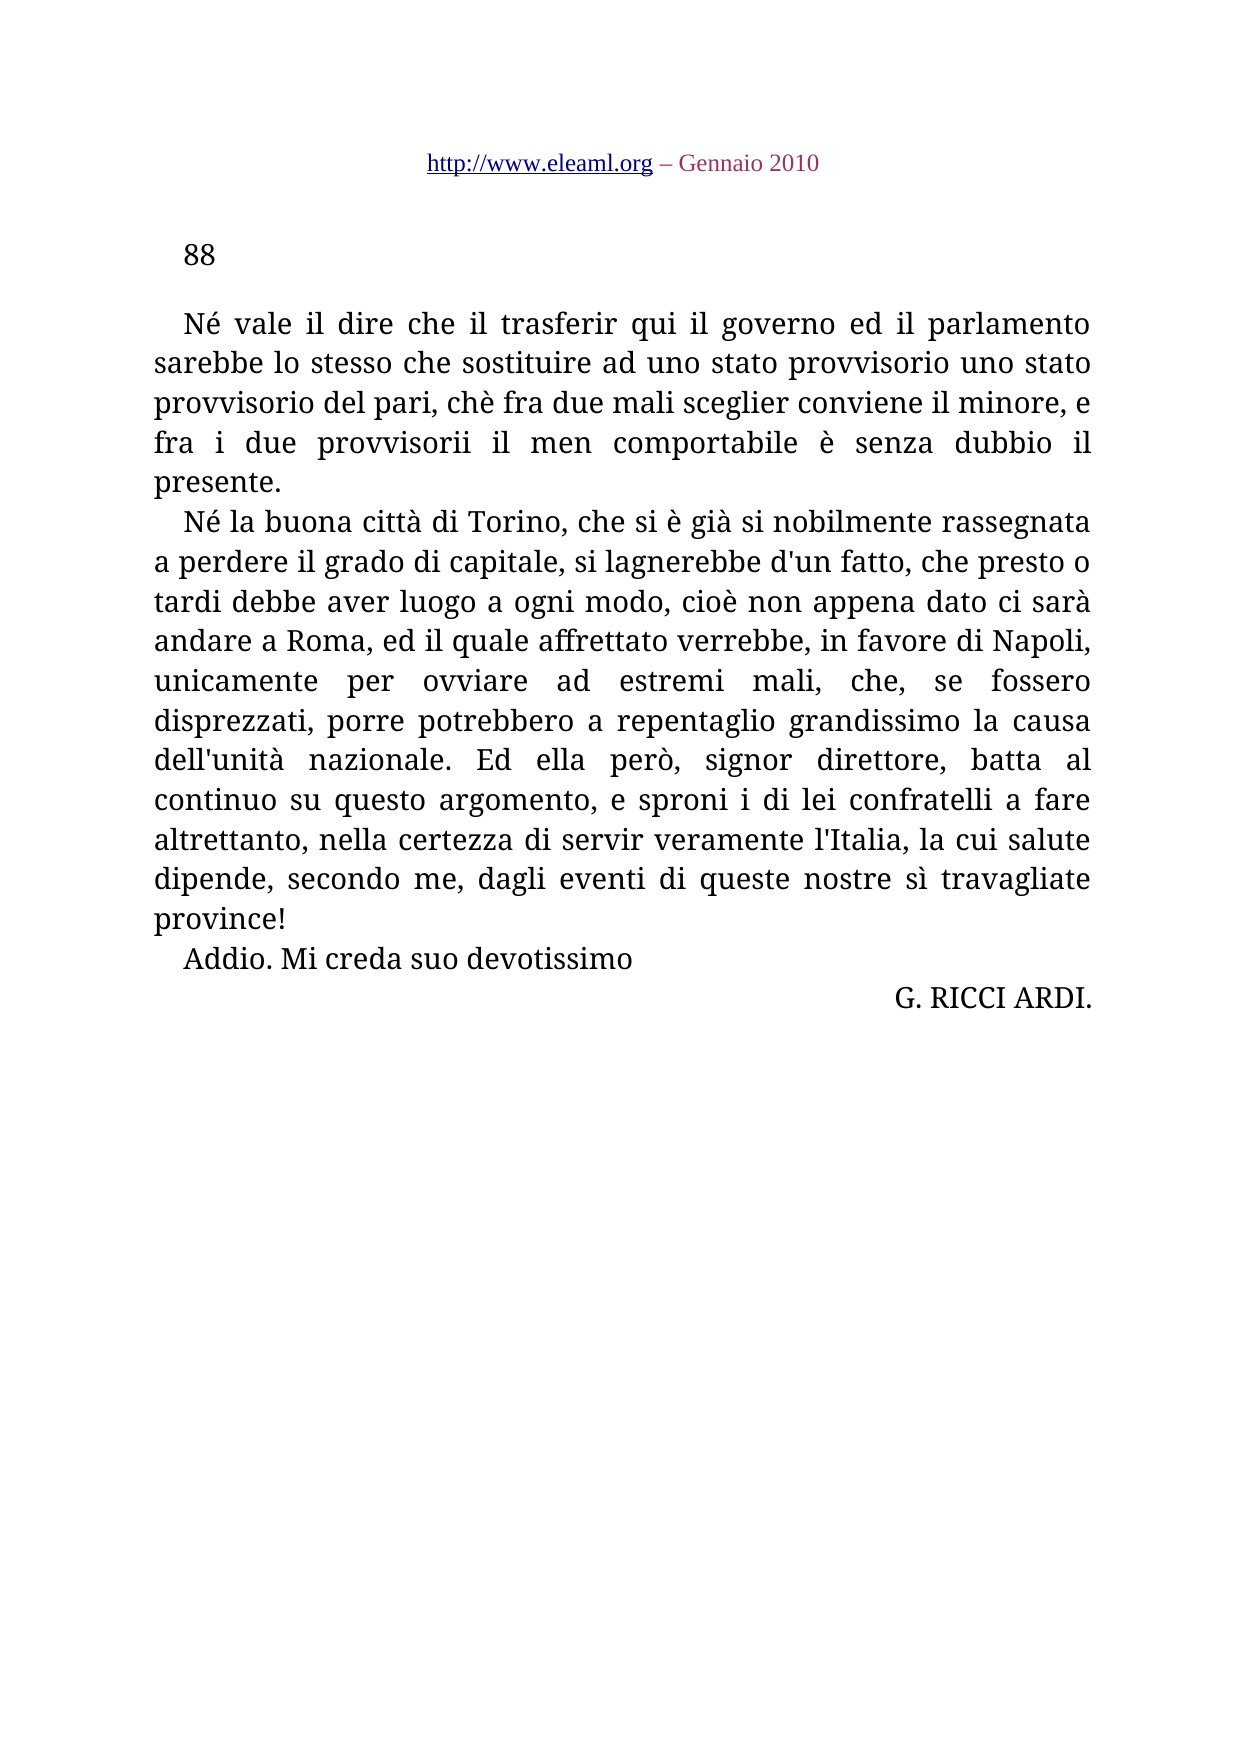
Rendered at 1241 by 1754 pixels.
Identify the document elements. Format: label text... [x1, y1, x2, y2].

text Né la buona città di Torino, che si è già si nobilmente rassegnata a perdere il grado di capitale, si lagnerebbe d'un fatto, che presto o tardi debbe aver luogo a ogni modo, cioè non appena dato ci sarà andare a Roma, ed il quale affrettato verrebbe, in favore di Napoli, unicamente per ovviare ad estremi mali, che, se fossero disprezzati, porre potrebbero a repentaglio grandissimo la causa dell'unità nazionale. Ed ella però, signor direttore, batta al continuo su questo argomento, e sproni i di lei confratelli a fare altrettanto, nella certezza di servir veramente l'Italia, la cui salute dipende, secondo me, dagli eventi di queste nostre sì travagliate province! [153, 501, 1092, 938]
text G. RICCI ARDI. [153, 978, 1092, 1017]
text Né vale il dire che il trasferir qui il governo ed il parlamento sarebbe lo stesso che sostituire ad uno stato provvisorio uno stato provvisorio del pari, chè fra due mali sceglier conviene il minore, e fra i due provvisorii il men comportabile è senza dubbio il presente. [153, 303, 1092, 501]
text Addio. Mi creda suo devotissimo [153, 938, 1092, 978]
text 88 [153, 234, 1092, 274]
